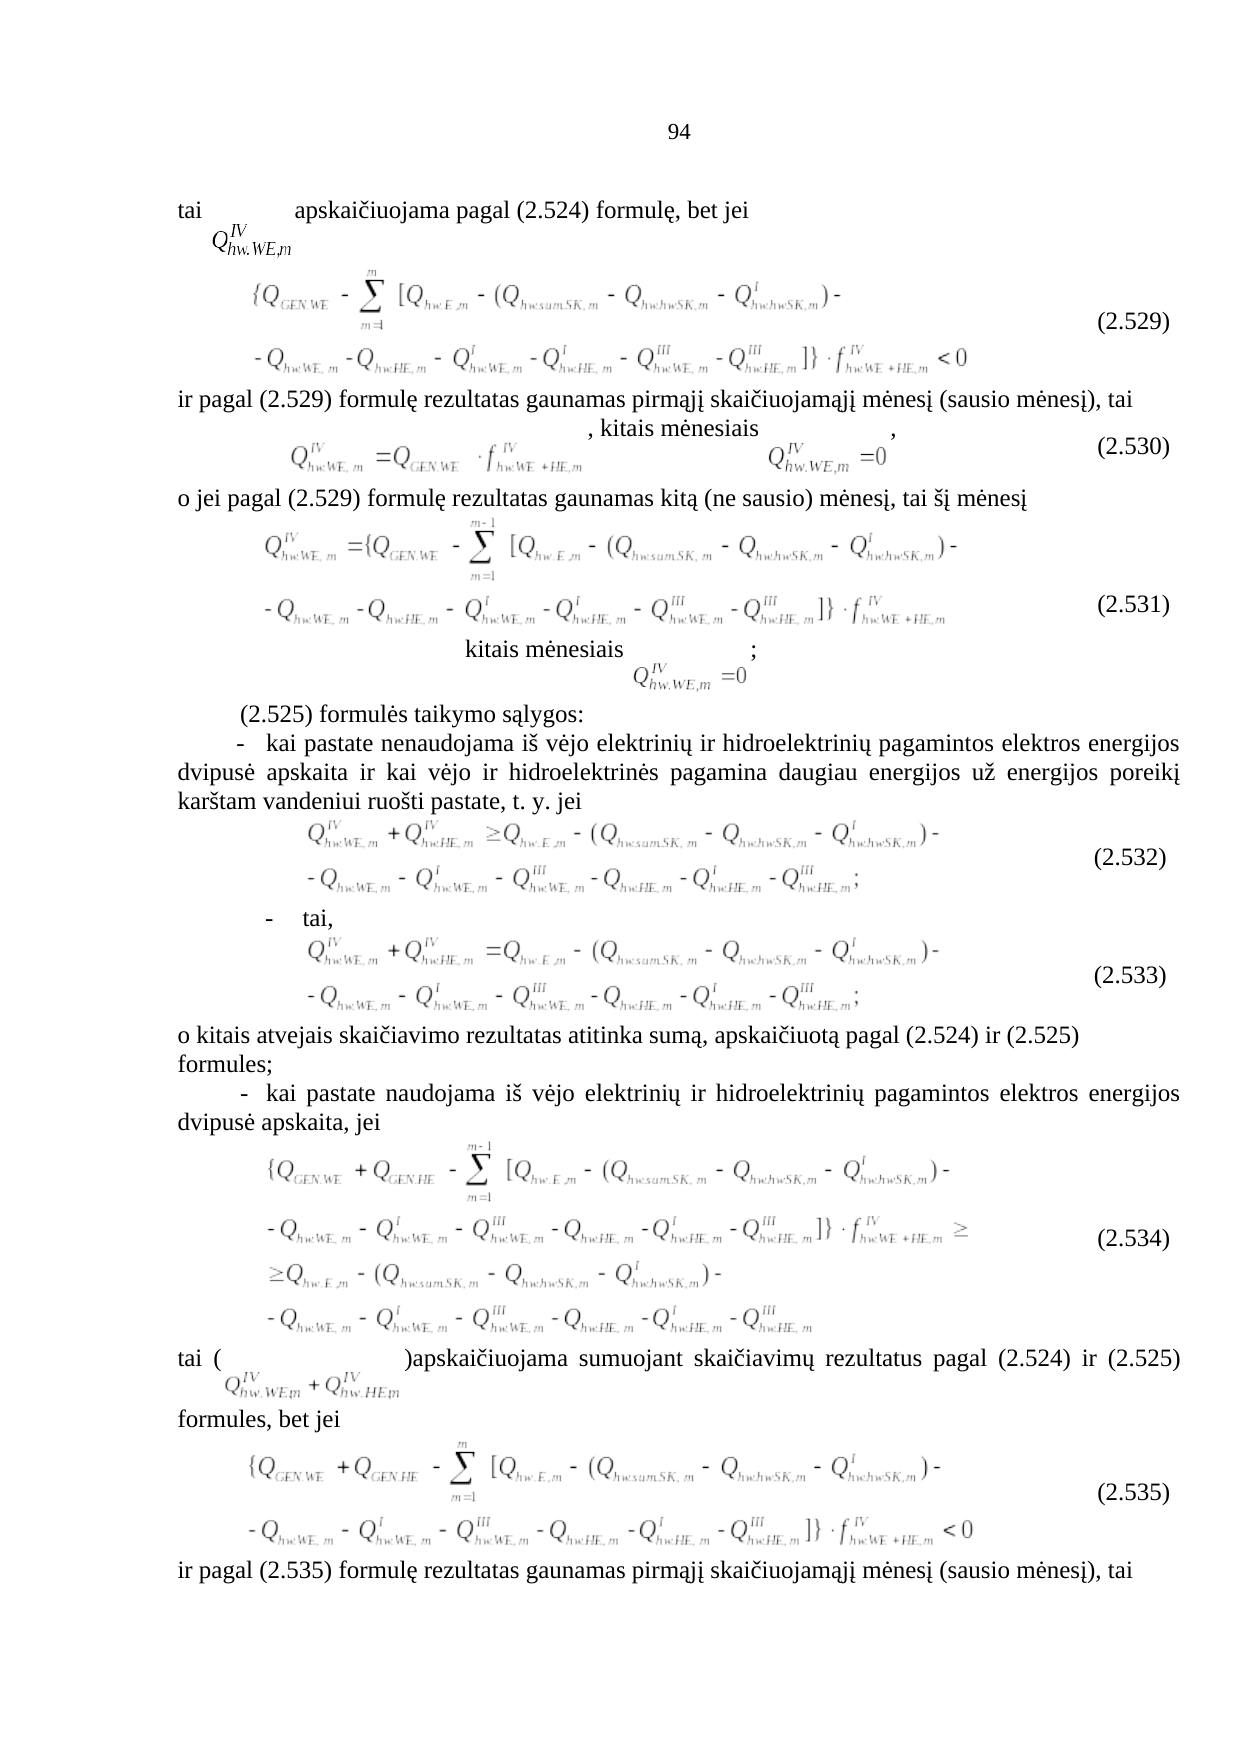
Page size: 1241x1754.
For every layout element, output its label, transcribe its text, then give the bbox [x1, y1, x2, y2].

table_header (2.531) [1045, 511, 1181, 699]
table_header kitais mėnesiais ; [177, 511, 1044, 699]
text - kai pastate naudojama iš vėjo elektrinių ir hidroelektrinių pagamintos elektros energijos dvipusė apskaita, jei [177, 1078, 1181, 1136]
table_header (2.532) [1067, 815, 1178, 903]
text - tai, [265, 903, 1181, 932]
text ir pagal (2.535) formulę rezultatas gaunamas pirmąjį skaičiuojamąjį mėnesį (sausio mėnesį), tai [177, 1556, 1181, 1584]
text tai ()apskaičiuojama sumuojant skaičiavimų rezultatus pagal (2.524) ir (2.525) formules, bet jei [177, 1343, 1181, 1432]
text ir pagal (2.529) formulę rezultatas gaunamas pirmąjį skaičiuojamąjį mėnesį (sausio mėnesį), tai [177, 384, 1181, 413]
table_header (2.535) [1045, 1433, 1181, 1556]
table_header [177, 1433, 1044, 1556]
table_header (2.530) [1007, 413, 1181, 483]
table_header (2.534) [1057, 1136, 1181, 1343]
text tai apskaičiuojama pagal (2.524) formulę, bet jei [177, 196, 1181, 261]
text o kitais atvejais skaičiavimo rezultatas atitinka sumą, apskaičiuotą pagal (2.524) ir (2.525) formules; [177, 1021, 1181, 1078]
table_header [181, 932, 1067, 1021]
text (2.525) formulės taikymo sąlygos: [240, 699, 1181, 728]
table_header (2.533) [1067, 932, 1178, 1021]
text o jei pagal (2.529) formulę rezultatas gaunamas kitą (ne sausio) mėnesį, tai šį mėnesį [177, 483, 1181, 511]
table_header [177, 1136, 1057, 1343]
table_header [181, 815, 1067, 903]
table_header , kitais mėnesiais , [177, 413, 1007, 483]
text - kai pastate nenaudojama iš vėjo elektrinių ir hidroelektrinių pagamintos elektros energijos dvipusė apskaita ir kai vėjo ir hidroelektrinės pagamina daugiau energijos už energijos poreikį karštam vandeniui ruošti pastate, t. y. jei [177, 728, 1181, 814]
table_header [177, 261, 1044, 384]
table_header (2.529) [1045, 261, 1181, 384]
